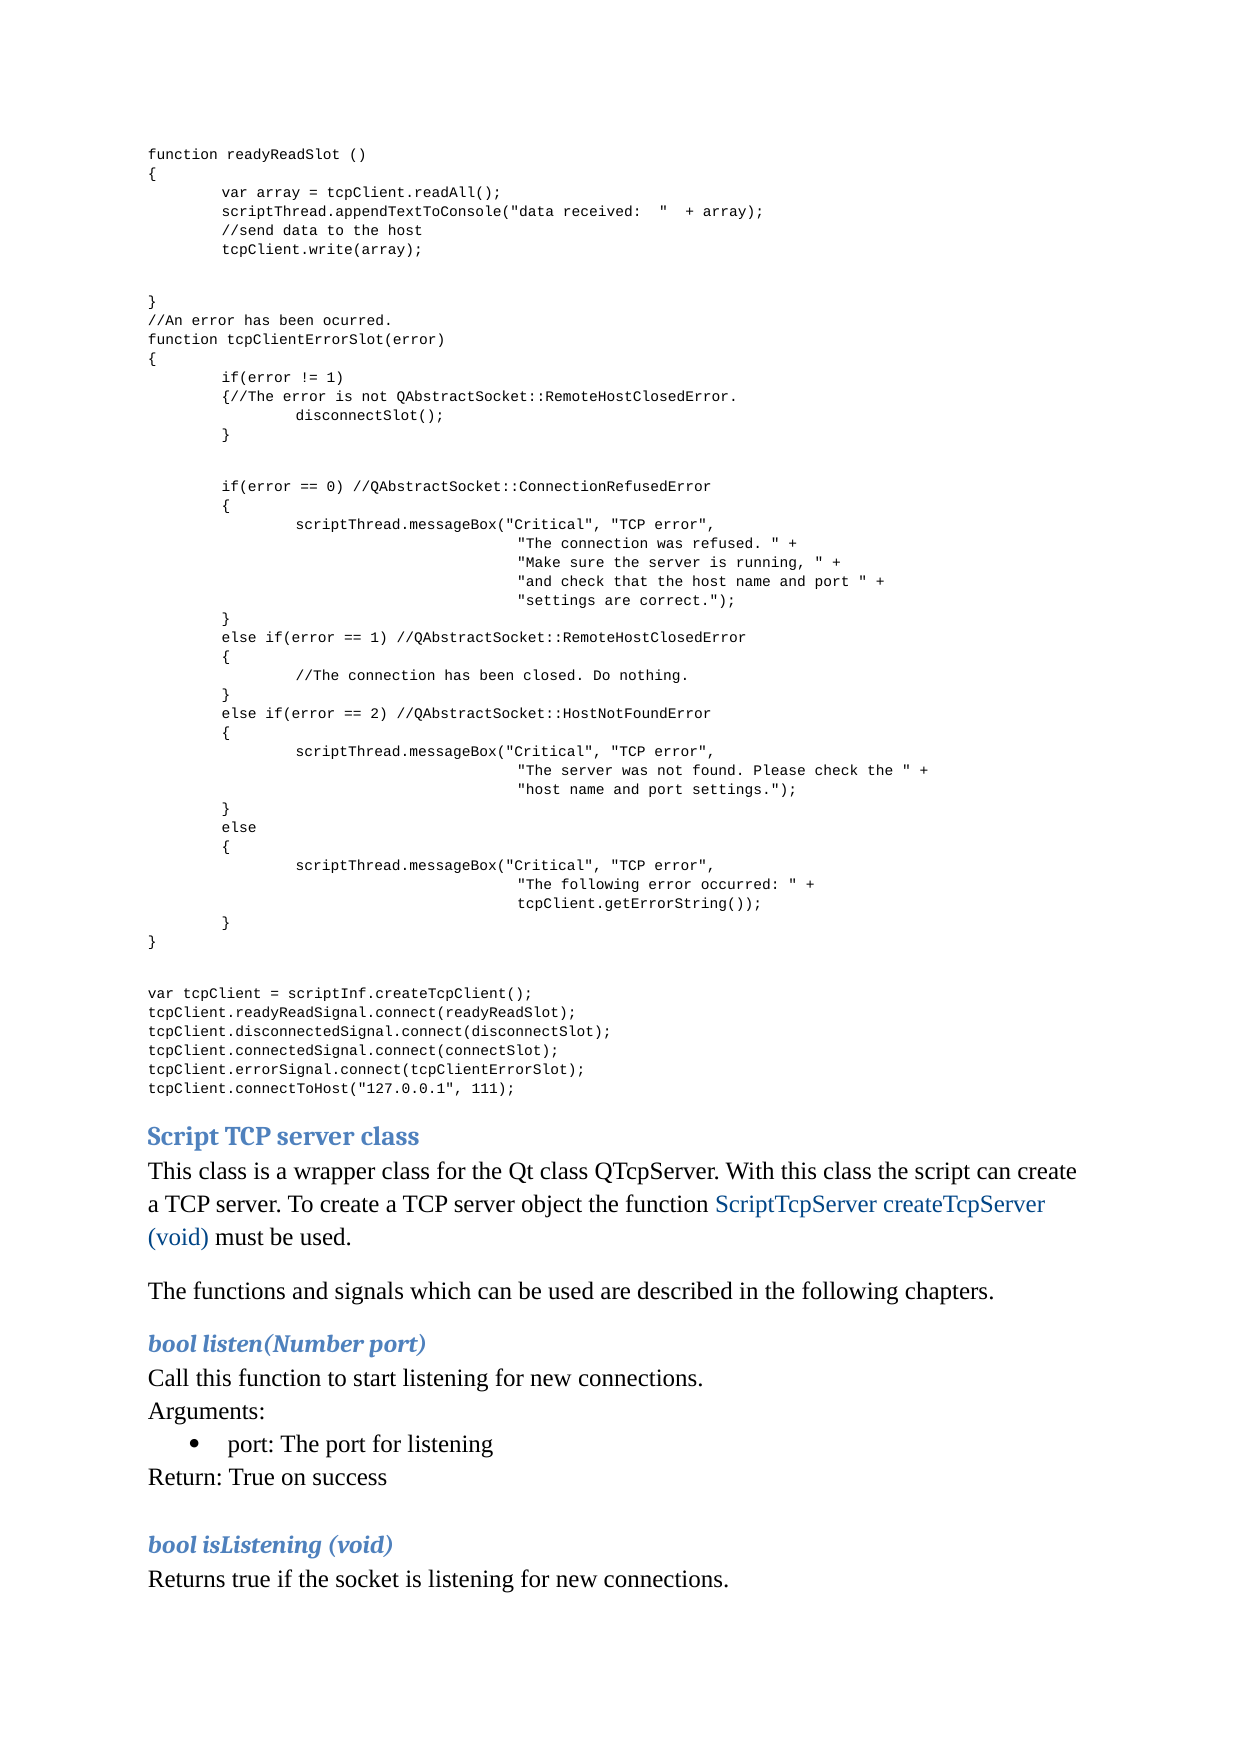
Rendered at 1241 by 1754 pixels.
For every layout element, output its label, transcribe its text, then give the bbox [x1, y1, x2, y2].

text function readyReadSlot () [148, 148, 1093, 164]
text scriptThread.messageBox("Critical", "TCP error", [148, 517, 1093, 533]
text tcpClient.connectedSignal.connect(connectSlot); [148, 1043, 1093, 1059]
text } [148, 688, 1093, 704]
text function tcpClientErrorSlot(error) [148, 332, 1093, 349]
text This class is a wrapper class for the Qt class QTcpServer. With this class the script can create a TCP server. To create a TCP server object the function ScriptTcpServer createTcpServer (void) must be used. [148, 1156, 1093, 1251]
text tcpClient.disconnectedSignal.connect(disconnectSlot); [148, 1024, 1093, 1041]
text scriptThread.appendTextToConsole("data received: " + array); [148, 204, 1093, 221]
text "The server was not found. Please check the " + [148, 763, 1093, 780]
text "host name and port settings."); [148, 782, 1093, 799]
text //An error has been ocurred. [148, 313, 1093, 330]
subtitle bool listen(Number port) [148, 1330, 1093, 1359]
text { [148, 839, 1093, 856]
text //The connection has been closed. Do nothing. [148, 669, 1093, 685]
text var tcpClient = scriptInf.createTcpClient(); [148, 986, 1093, 1003]
text //send data to the host [148, 223, 1093, 240]
text if(error == 0) //QAbstractSocket::ConnectionRefusedError [148, 479, 1093, 496]
text } [148, 612, 1093, 628]
text } [148, 915, 1093, 932]
text } [148, 427, 1093, 444]
text tcpClient.readyReadSignal.connect(readyReadSlot); [148, 1005, 1093, 1022]
text "The following error occurred: " + [148, 877, 1093, 894]
text { [148, 167, 1093, 183]
text Returns true if the socket is listening for new connections. [148, 1564, 1093, 1593]
text scriptThread.messageBox("Critical", "TCP error", [148, 858, 1093, 875]
subtitle Script TCP server class [148, 1121, 1093, 1152]
text { [148, 726, 1093, 742]
text } [148, 934, 1093, 951]
text disconnectSlot(); [148, 408, 1093, 425]
text tcpClient.errorSignal.connect(tcpClientErrorSlot); [148, 1062, 1093, 1078]
list port: The port for listening [190, 1429, 1093, 1458]
text else if(error == 2) //QAbstractSocket::HostNotFoundError [148, 707, 1093, 723]
text Arguments: [148, 1396, 1093, 1425]
text } [148, 801, 1093, 818]
text else [148, 820, 1093, 837]
text Call this function to start listening for new connections. [148, 1363, 1093, 1392]
text tcpClient.write(array); [148, 242, 1093, 259]
text else if(error == 1) //QAbstractSocket::RemoteHostClosedError [148, 631, 1093, 647]
text Return: True on success [148, 1462, 1093, 1491]
text { [148, 498, 1093, 514]
text "The connection was refused. " + [148, 536, 1093, 552]
text "Make sure the server is running, " + [148, 555, 1093, 571]
text if(error != 1) [148, 370, 1093, 387]
text { [148, 650, 1093, 666]
text "and check that the host name and port " + [148, 574, 1093, 590]
text { [148, 351, 1093, 368]
text } [148, 294, 1093, 311]
text The functions and signals which can be used are described in the following chapters. [148, 1276, 1093, 1305]
text tcpClient.getErrorString()); [148, 896, 1093, 913]
text {//The error is not QAbstractSocket::RemoteHostClosedError. [148, 389, 1093, 406]
text tcpClient.connectToHost("127.0.0.1", 111); [148, 1081, 1093, 1097]
text scriptThread.messageBox("Critical", "TCP error", [148, 744, 1093, 761]
text var array = tcpClient.readAll(); [148, 186, 1093, 202]
subtitle bool isListening (void) [148, 1531, 1093, 1560]
text "settings are correct."); [148, 593, 1093, 609]
